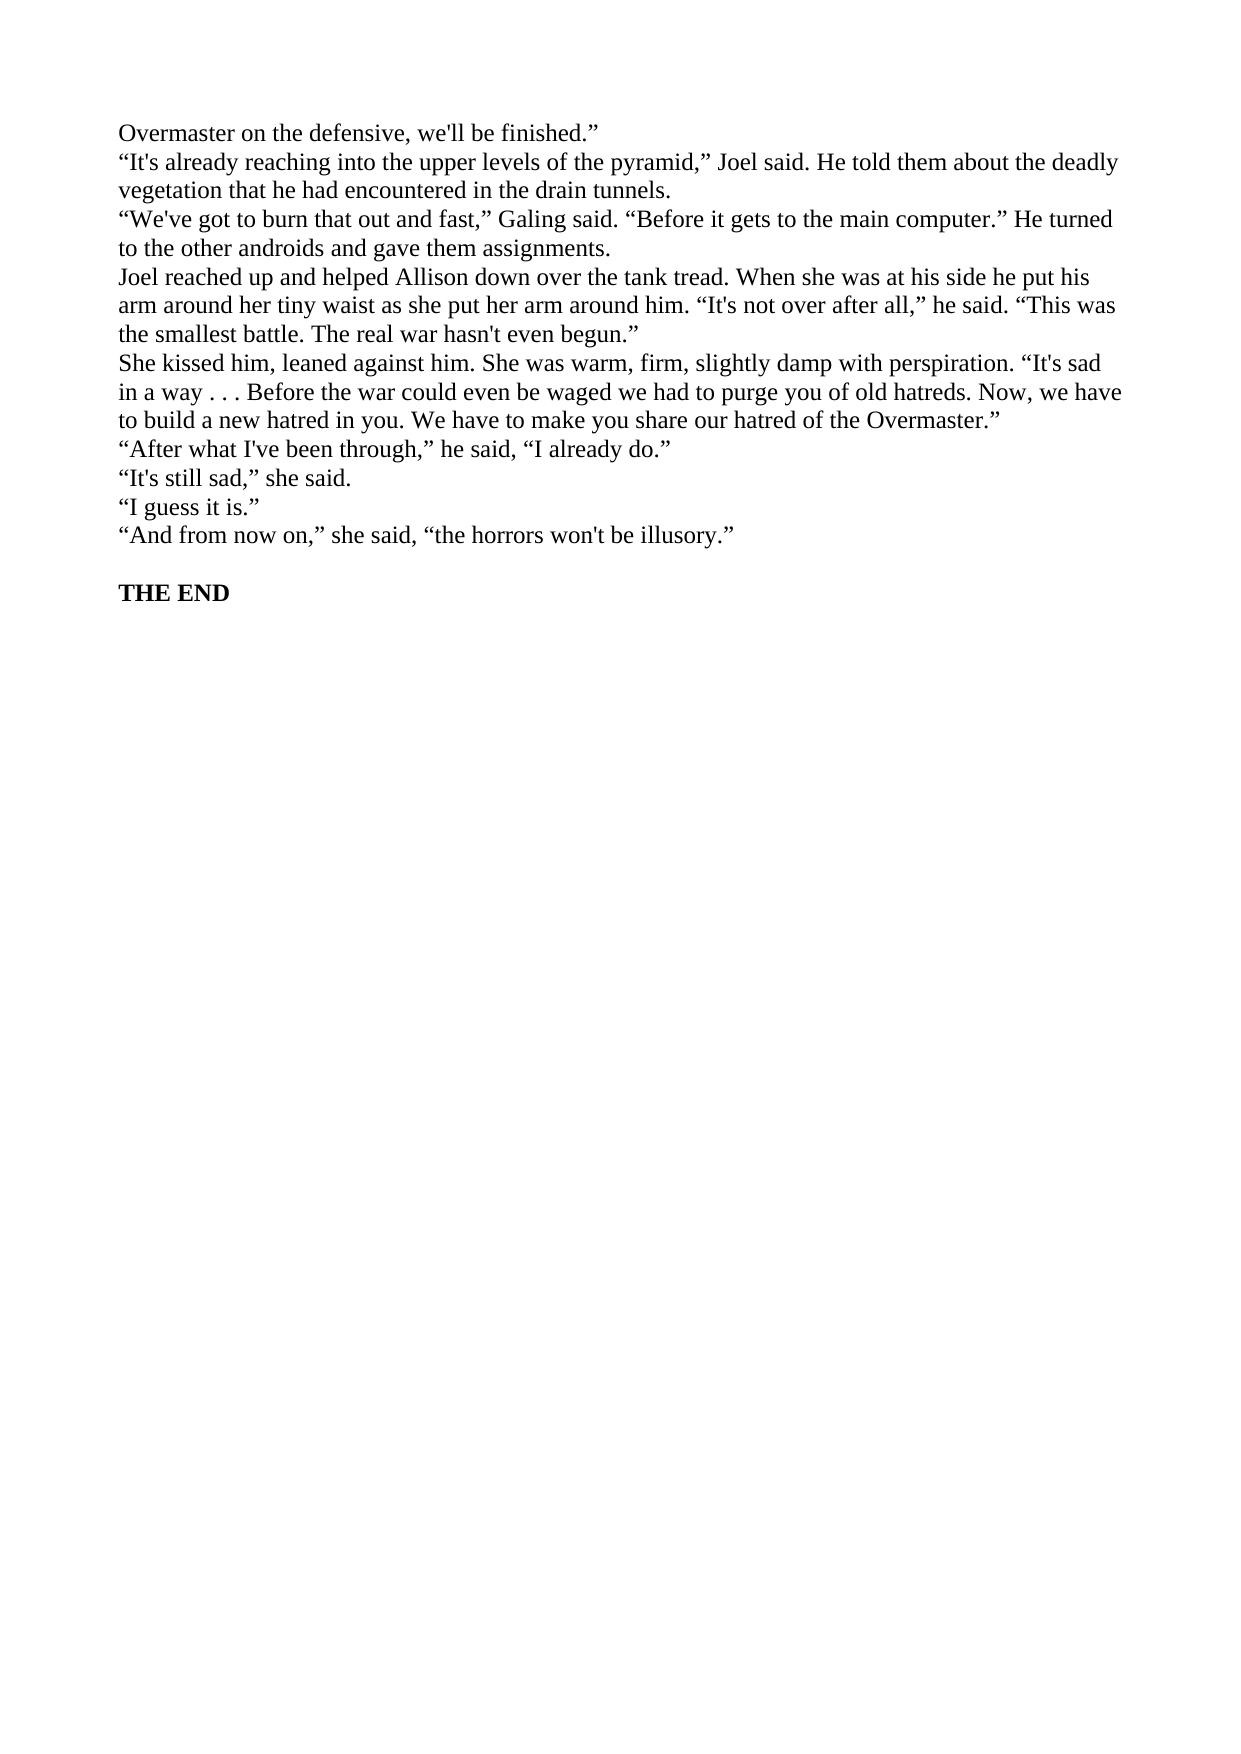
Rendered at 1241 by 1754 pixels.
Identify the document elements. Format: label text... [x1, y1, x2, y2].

text “I guess it is.” [118, 492, 1122, 521]
text “After what I've been through,” he said, “I already do.” [118, 434, 1122, 463]
text Joel reached up and helped Allison down over the tank tread. When she was at his side he put his arm around her tiny waist as she put her arm around him. “It's not over after all,” he said. “This was the smallest battle. The real war hasn't even begun.” [118, 262, 1122, 348]
text Overmaster on the defensive, we'll be finished.” [118, 118, 1122, 147]
text “We've got to burn that out and fast,” Galing said. “Before it gets to the main computer.” He turned to the other androids and gave them assignments. [118, 204, 1122, 262]
text “It's already reaching into the upper levels of the pyramid,” Joel said. He told them about the deadly vegetation that he had encountered in the drain tunnels. [118, 147, 1122, 204]
text “It's still sad,” she said. [118, 463, 1122, 492]
text THE END [118, 578, 1122, 607]
text “And from now on,” she said, “the horrors won't be illusory.” [118, 521, 1122, 549]
text She kissed him, leaned against him. She was warm, firm, slightly damp with perspiration. “It's sad in a way . . . Before the war could even be waged we had to purge you of old hatreds. Now, we have to build a new hatred in you. We have to make you share our hatred of the Overmaster.” [118, 348, 1122, 434]
